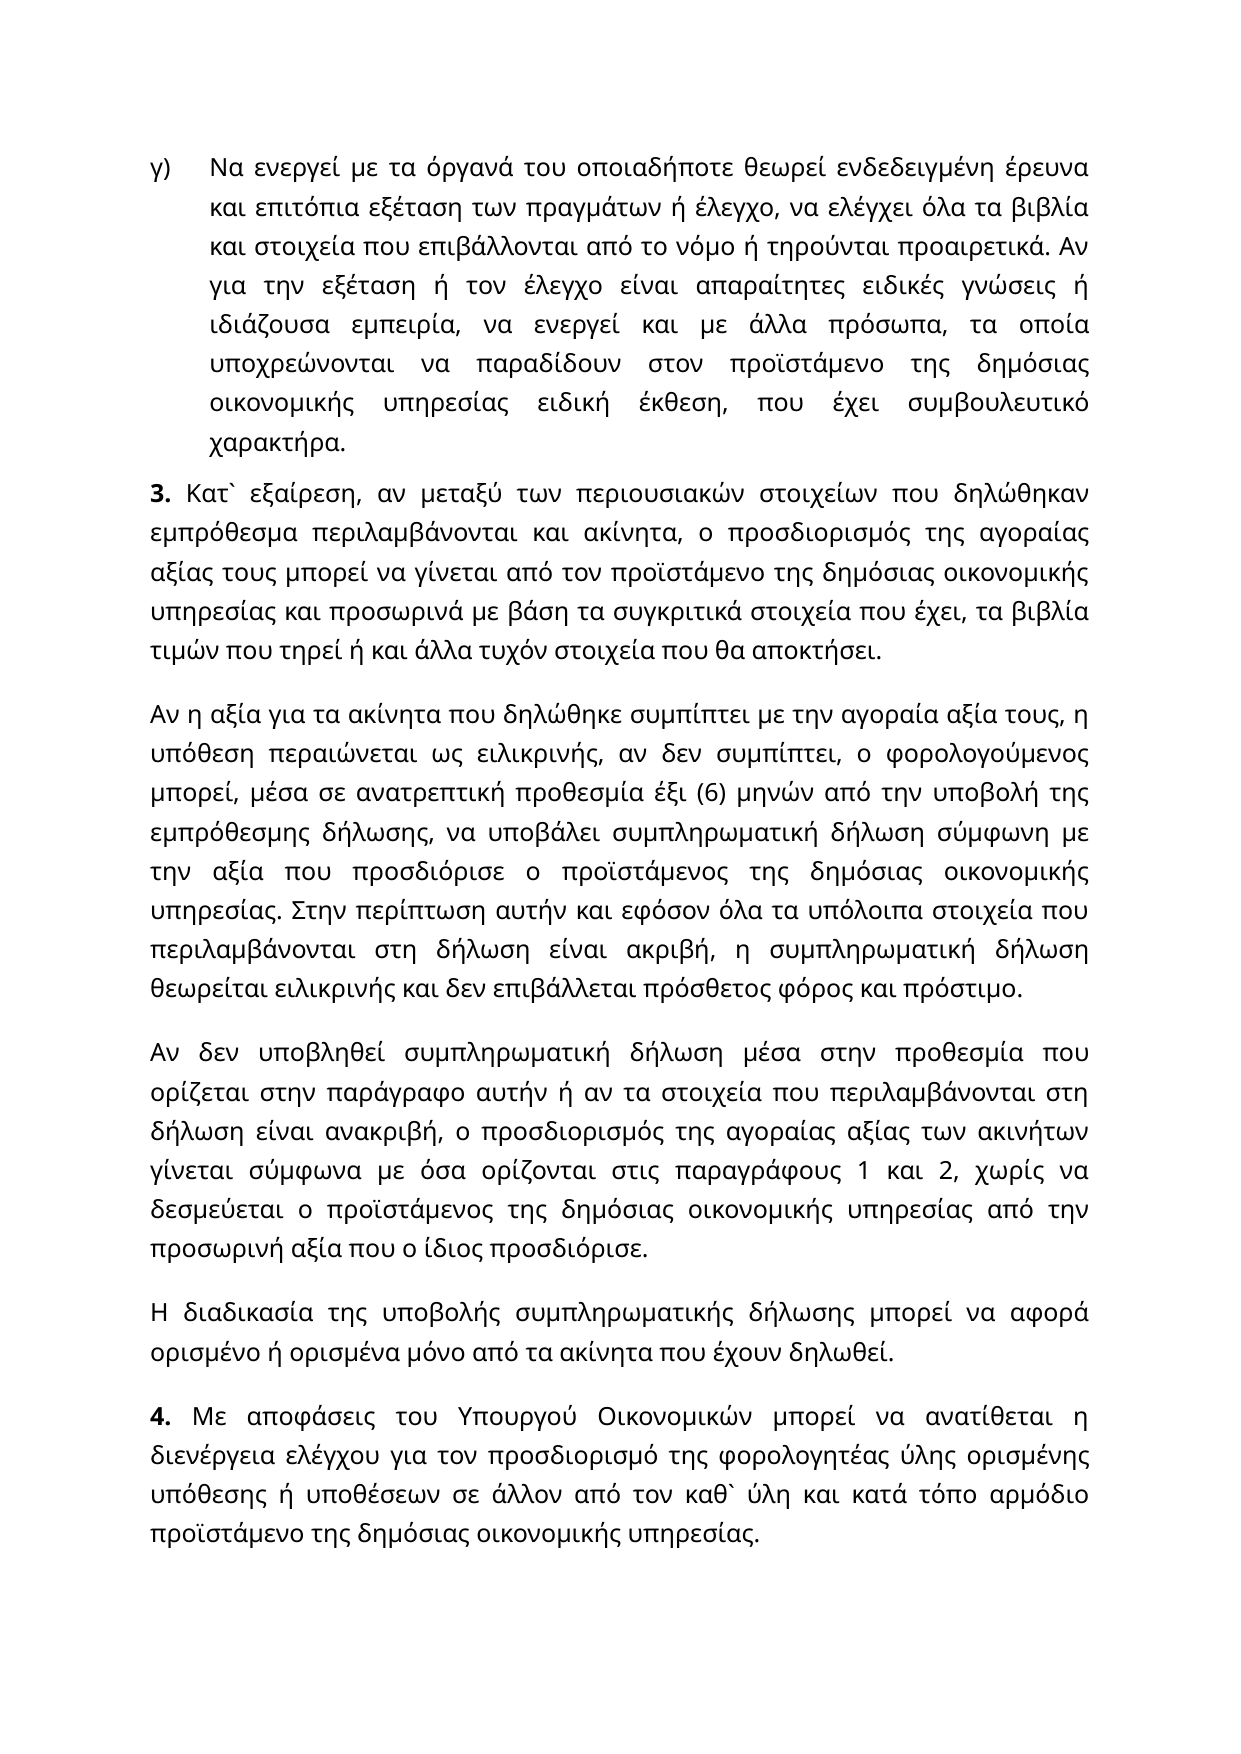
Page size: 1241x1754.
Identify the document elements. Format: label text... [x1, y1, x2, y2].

text Αν δεν υποβληθεί συμπληρωματική δήλωση μέσα στην προθεσμία που ορίζεται στην παράγραφο αυτήν ή αν τα στοιχεία που περιλαμβάνονται στη δήλωση είναι ανακριβή, ο προσδιορισμός της αγοραίας αξίας των ακινήτων γίνεται σύμφωνα με όσα ορίζονται στις παραγράφους 1 και 2, χωρίς να δεσμεύεται ο προϊστάμενος της δημόσιας οικονομικής υπηρεσίας από την προσωρινή αξία που ο ίδιος προσδιόρισε. [150, 1035, 1090, 1265]
text Η διαδικασία της υποβολής συμπληρωματικής δήλωσης μπορεί να αφορά ορισμένο ή ορισμένα μόνο από τα ακίνητα που έχουν δηλωθεί. [150, 1295, 1090, 1368]
text Αν η αξία για τα ακίνητα που δηλώθηκε συμπίπτει με την αγοραία αξία τους, η υπόθεση περαιώνεται ως ειλικρινής, αν δεν συμπίπτει, ο φορολογούμενος μπορεί, μέσα σε ανατρεπτική προθεσμία έξι (6) μηνών από την υποβολή της εμπρόθεσμης δήλωσης, να υποβάλει συμπληρωματική δήλωση σύμφωνη με την αξία που προσδιόρισε ο προϊστάμενος της δημόσιας οικονομικής υπηρεσίας. Στην περίπτωση αυτήν και εφόσον όλα τα υπόλοιπα στοιχεία που περιλαμβάνονται στη δήλωση είναι ακριβή, η συμπληρωματική δήλωση θεωρείται ειλικρινής και δεν επιβάλλεται πρόσθετος φόρος και πρόστιμο. [150, 697, 1090, 1005]
list γ) Να ενεργεί με τα όργανά του οποιαδήποτε θεωρεί ενδεδειγμένη έρευνα και επιτόπια εξέταση των πραγμάτων ή έλεγχο, να ελέγχει όλα τα βιβλία και στοιχεία που επιβάλλονται από το νόμο ή τηρούνται προαιρετικά. Αν για την εξέταση ή τον έλεγχο είναι απαραίτητες ειδικές γνώσεις ή ιδιάζουσα εμπειρία, να ενεργεί και με άλλα πρόσωπα, τα οποία υποχρεώνονται να παραδίδουν στον προϊστάμενο της δημόσιας οικονομικής υπηρεσίας ειδική έκθεση, που έχει συμβουλευτικό χαρακτήρα. [150, 150, 1090, 458]
text 4. Με αποφάσεις του Υπουργού Οικονομικών μπορεί να ανατίθεται η διενέργεια ελέγχου για τον προσδιορισμό της φορολογητέας ύλης ορισμένης υπόθεσης ή υποθέσεων σε άλλον από τον καθ` ύλη και κατά τόπο αρμόδιο προϊστάμενο της δημόσιας οικονομικής υπηρεσίας. [150, 1398, 1090, 1550]
text 3. Κατ` εξαίρεση, αν μεταξύ των περιουσιακών στοιχείων που δηλώθηκαν εμπρόθεσμα περιλαμβάνονται και ακίνητα, ο προσδιορισμός της αγοραίας αξίας τους μπορεί να γίνεται από τον προϊστάμενο της δημόσιας οικονομικής υπηρεσίας και προσωρινά με βάση τα συγκριτικά στοιχεία που έχει, τα βιβλία τιμών που τηρεί ή και άλλα τυχόν στοιχεία που θα αποκτήσει. [150, 476, 1090, 667]
